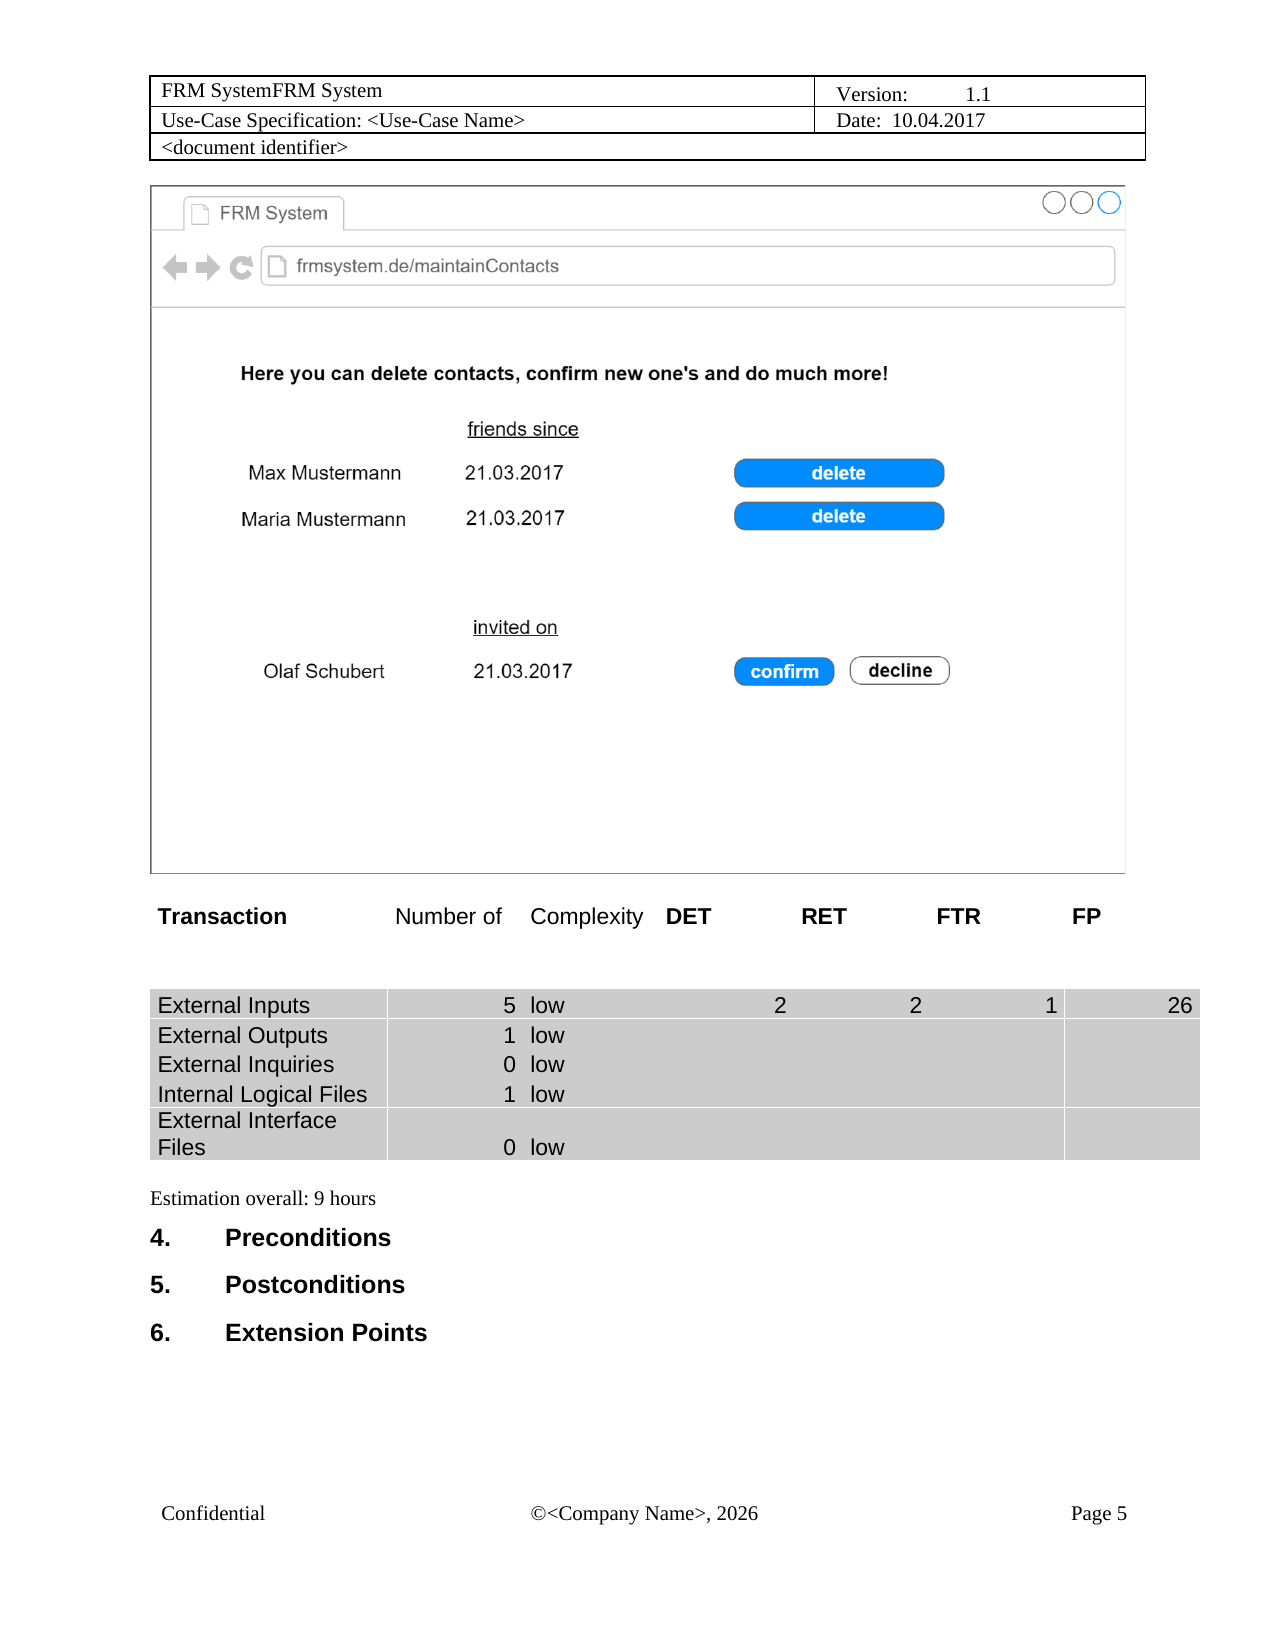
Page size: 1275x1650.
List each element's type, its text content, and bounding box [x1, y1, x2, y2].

table_cell [1065, 929, 1200, 959]
table_cell External Inputs [150, 989, 387, 1018]
table_header Number of [388, 898, 523, 929]
table_cell [929, 959, 1064, 989]
table_cell External Interface Files [150, 1108, 387, 1160]
subtitle Extension Points [150, 1318, 1125, 1346]
table_cell [658, 1048, 794, 1078]
table_cell [1065, 1019, 1200, 1048]
table_cell 0 [388, 1108, 523, 1160]
table_cell [388, 959, 523, 989]
table_cell [388, 929, 523, 959]
table_cell [1065, 1048, 1200, 1078]
text Estimation overall: 9 hours [150, 1185, 1125, 1210]
table_cell External Inquiries [150, 1048, 387, 1078]
table_cell [150, 959, 387, 989]
table_header FTR [929, 898, 1064, 929]
table_cell [929, 1048, 1064, 1078]
table_cell Internal Logical Files [150, 1078, 387, 1107]
table_cell [1065, 959, 1200, 989]
table_cell low [523, 1108, 658, 1160]
table_cell 2 [794, 989, 929, 1018]
table_cell 2 [658, 989, 794, 1018]
table_cell [794, 1019, 929, 1048]
table_cell [150, 929, 387, 959]
table_cell [929, 1108, 1064, 1160]
table_cell low [523, 1019, 658, 1048]
table_cell [1065, 1078, 1200, 1107]
table_cell 5 [388, 989, 523, 1018]
table_header DET [658, 898, 794, 929]
table_header Complexity [523, 898, 658, 929]
table_cell 26 [1065, 989, 1200, 1018]
subtitle Postconditions [150, 1270, 1125, 1299]
table_cell [1065, 1108, 1200, 1160]
table_cell External Outputs [150, 1019, 387, 1048]
table_cell low [523, 1048, 658, 1078]
table_header FP [1065, 898, 1200, 929]
table_cell [658, 1078, 794, 1107]
table_cell [658, 959, 794, 989]
table_cell [929, 1078, 1064, 1107]
table_header RET [794, 898, 929, 929]
table_cell 1 [388, 1019, 523, 1048]
table_cell [929, 1019, 1064, 1048]
subtitle Preconditions [150, 1223, 1125, 1251]
table_cell 1 [929, 989, 1064, 1018]
table_cell [794, 1108, 929, 1160]
table_cell [658, 1019, 794, 1048]
table_cell [929, 929, 1064, 959]
table_header Transaction [150, 898, 387, 929]
table_cell [794, 1048, 929, 1078]
table_cell 0 [388, 1048, 523, 1078]
table_cell 1 [388, 1078, 523, 1107]
table_cell [523, 929, 658, 959]
table_cell low [523, 1078, 658, 1107]
table_cell [794, 929, 929, 959]
table_cell low [523, 989, 658, 1018]
table_cell [658, 1108, 794, 1160]
table_cell [794, 1078, 929, 1107]
table_cell [523, 959, 658, 989]
table_cell [794, 959, 929, 989]
table_cell [658, 929, 794, 959]
